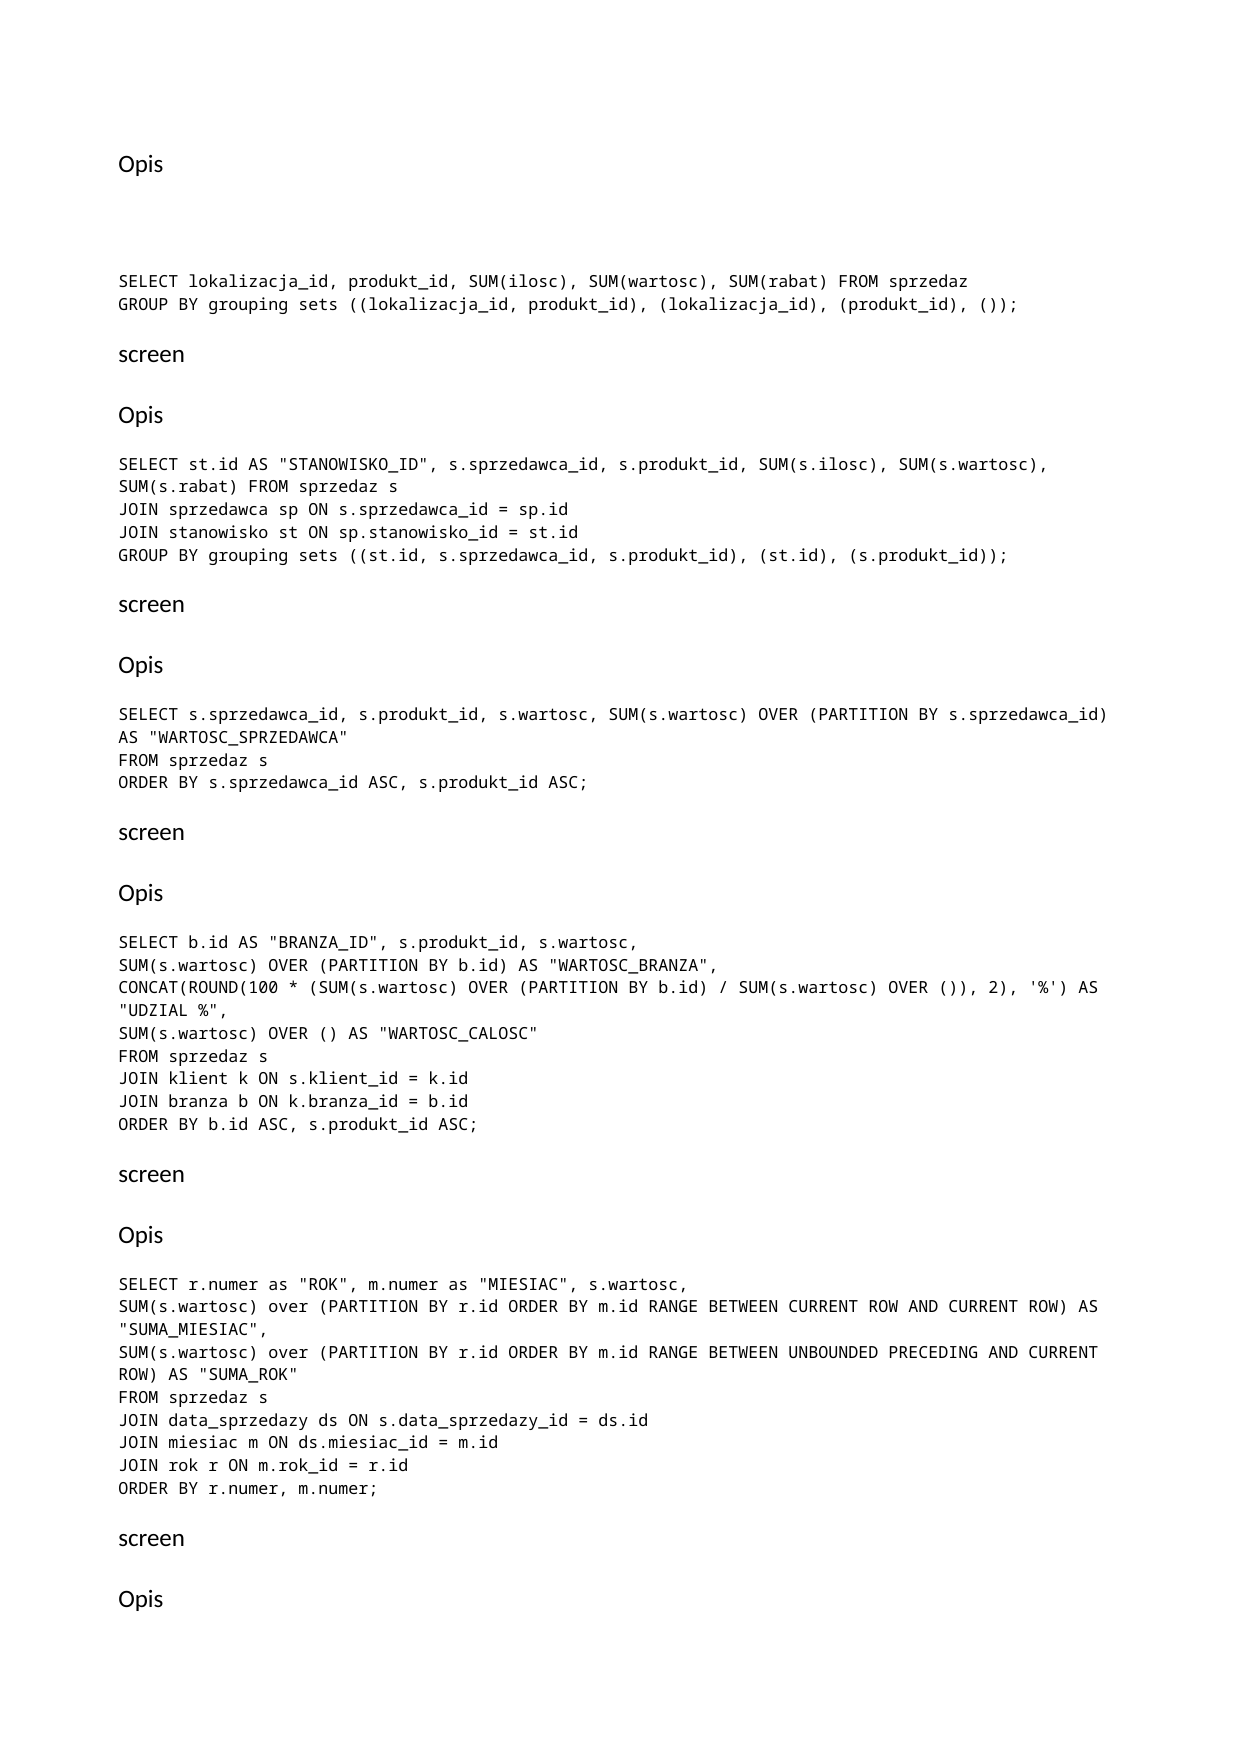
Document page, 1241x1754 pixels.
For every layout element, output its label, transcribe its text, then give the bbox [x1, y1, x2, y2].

text screen [118, 1522, 1122, 1552]
text CONCAT(ROUND(100 * (SUM(s.wartosc) OVER (PARTITION BY b.id) / SUM(s.wartosc) OVER ()), 2), '%') AS "UDZIAL %", [118, 976, 1122, 1022]
text GROUP BY grouping sets ((st.id, s.sprzedawca_id, s.produkt_id), (st.id), (s.produkt_id)); [118, 543, 1122, 566]
text screen [118, 589, 1122, 619]
text screen [118, 338, 1122, 369]
text ORDER BY b.id ASC, s.produkt_id ASC; [118, 1112, 1122, 1135]
text SELECT st.id AS "STANOWISKO_ID", s.sprzedawca_id, s.produkt_id, SUM(s.ilosc), SUM(s.wartosc), SUM(s.rabat) FROM sprzedaz s [118, 452, 1122, 498]
text Opis [118, 877, 1122, 908]
text Opis [118, 1219, 1122, 1249]
text ORDER BY s.sprzedawca_id ASC, s.produkt_id ASC; [118, 771, 1122, 794]
text JOIN klient k ON s.klient_id = k.id [118, 1067, 1122, 1090]
text JOIN sprzedawca sp ON s.sprzedawca_id = sp.id [118, 498, 1122, 521]
text SELECT lokalizacja_id, produkt_id, SUM(ilosc), SUM(wartosc), SUM(rabat) FROM sprzedaz [118, 270, 1122, 293]
text Opis [118, 149, 1122, 179]
text SELECT b.id AS "BRANZA_ID", s.produkt_id, s.wartosc, [118, 931, 1122, 953]
text SUM(s.wartosc) over (PARTITION BY r.id ORDER BY m.id RANGE BETWEEN CURRENT ROW AND CURRENT ROW) AS "SUMA_MIESIAC", [118, 1295, 1122, 1340]
text SELECT r.numer as "ROK", m.numer as "MIESIAC", s.wartosc, [118, 1272, 1122, 1295]
text JOIN rok r ON m.rok_id = r.id [118, 1454, 1122, 1476]
text JOIN miesiac m ON ds.miesiac_id = m.id [118, 1431, 1122, 1454]
text FROM sprzedaz s [118, 748, 1122, 771]
text JOIN stanowisko st ON sp.stanowisko_id = st.id [118, 521, 1122, 543]
text FROM sprzedaz s [118, 1044, 1122, 1067]
text ORDER BY r.numer, m.numer; [118, 1476, 1122, 1499]
text JOIN branza b ON k.branza_id = b.id [118, 1090, 1122, 1112]
text SUM(s.wartosc) OVER (PARTITION BY b.id) AS "WARTOSC_BRANZA", [118, 953, 1122, 976]
text SUM(s.wartosc) over (PARTITION BY r.id ORDER BY m.id RANGE BETWEEN UNBOUNDED PRECEDING AND CURRENT ROW) AS "SUMA_ROK" [118, 1340, 1122, 1386]
text GROUP BY grouping sets ((lokalizacja_id, produkt_id), (lokalizacja_id), (produkt_id), ()); [118, 293, 1122, 315]
text Opis [118, 1583, 1122, 1613]
text SUM(s.wartosc) OVER () AS "WARTOSC_CALOSC" [118, 1022, 1122, 1044]
text FROM sprzedaz s [118, 1386, 1122, 1408]
text Opis [118, 399, 1122, 430]
text JOIN data_sprzedazy ds ON s.data_sprzedazy_id = ds.id [118, 1408, 1122, 1431]
text screen [118, 1158, 1122, 1188]
text Opis [118, 650, 1122, 680]
text screen [118, 816, 1122, 847]
text SELECT s.sprzedawca_id, s.produkt_id, s.wartosc, SUM(s.wartosc) OVER (PARTITION BY s.sprzedawca_id) AS "WARTOSC_SPRZEDAWCA" [118, 703, 1122, 748]
